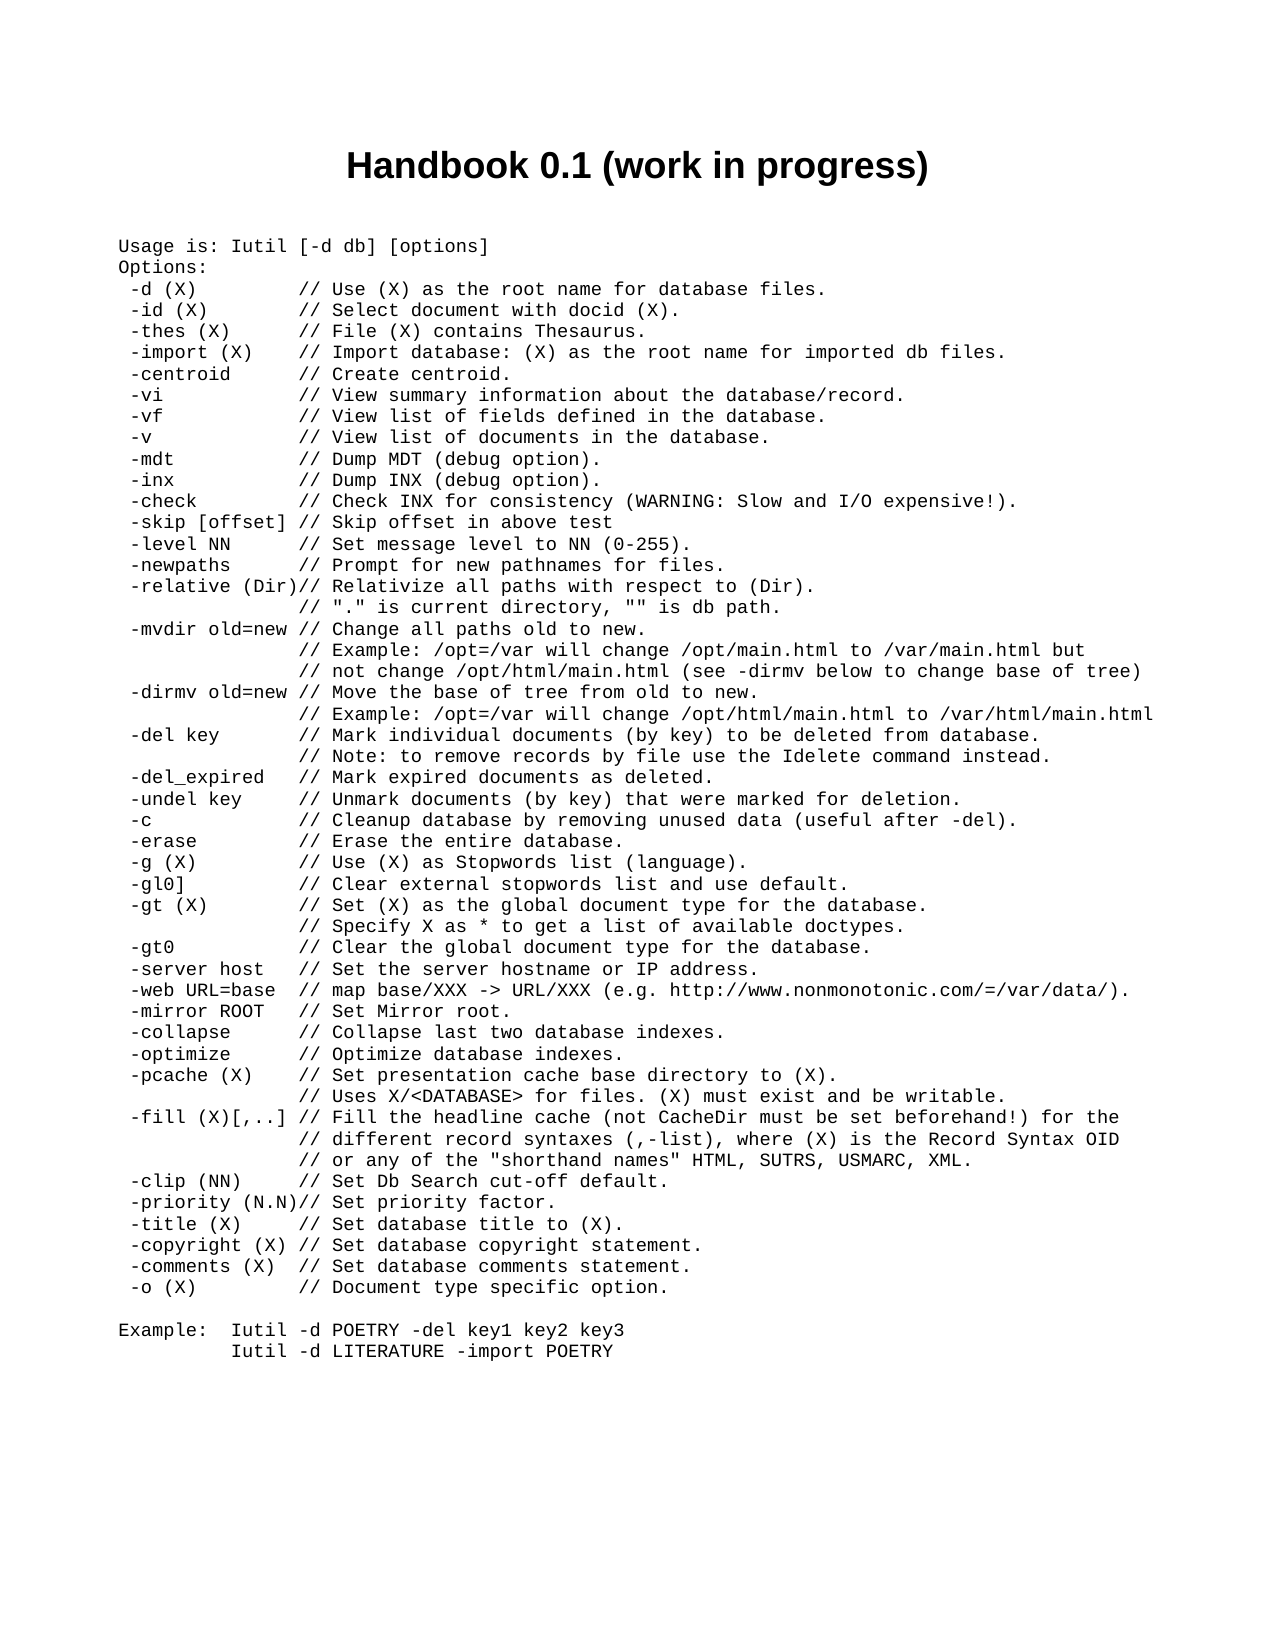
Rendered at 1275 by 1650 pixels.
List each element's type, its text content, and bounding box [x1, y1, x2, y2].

text // Example: /opt=/var will change /opt/main.html to /var/main.html but [118, 641, 1157, 662]
text Example: Iutil -d POETRY -del key1 key2 key3 [118, 1321, 1157, 1342]
text // different record syntaxes (,-list), where (X) is the Record Syntax OID [118, 1129, 1157, 1151]
text -del key // Mark individual documents (by key) to be deleted from database. [118, 726, 1157, 747]
text // "." is current directory, "" is db path. [118, 598, 1157, 619]
text // Specify X as * to get a list of available doctypes. [118, 917, 1157, 938]
text -newpaths // Prompt for new pathnames for files. [118, 556, 1157, 577]
text -collapse // Collapse last two database indexes. [118, 1023, 1157, 1044]
text -dirmv old=new // Move the base of tree from old to new. [118, 683, 1157, 704]
text Options: [118, 258, 1157, 279]
text -comments (X) // Set database comments statement. [118, 1257, 1157, 1278]
text -relative (Dir)// Relativize all paths with respect to (Dir). [118, 577, 1157, 598]
text -mirror ROOT // Set Mirror root. [118, 1002, 1157, 1023]
text -v // View list of documents in the database. [118, 428, 1157, 449]
text -check // Check INX for consistency (WARNING: Slow and I/O expensive!). [118, 492, 1157, 513]
text Iutil -d LITERATURE -import POETRY [118, 1342, 1157, 1363]
text -gt (X) // Set (X) as the global document type for the database. [118, 896, 1157, 917]
text -gl0] // Clear external stopwords list and use default. [118, 874, 1157, 896]
text -web URL=base // map base/XXX -> URL/XXX (e.g. http://www.nonmonotonic.com/=/var/data/). [118, 981, 1157, 1002]
text -mvdir old=new // Change all paths old to new. [118, 619, 1157, 641]
text -undel key // Unmark documents (by key) that were marked for deletion. [118, 789, 1157, 811]
text // Example: /opt=/var will change /opt/html/main.html to /var/html/main.html [118, 704, 1157, 726]
text -mdt // Dump MDT (debug option). [118, 449, 1157, 471]
text // Note: to remove records by file use the Idelete command instead. [118, 747, 1157, 768]
text -server host // Set the server hostname or IP address. [118, 959, 1157, 981]
text -skip [offset] // Skip offset in above test [118, 513, 1157, 534]
text -clip (NN) // Set Db Search cut-off default. [118, 1172, 1157, 1193]
text // or any of the "shorthand names" HTML, SUTRS, USMARC, XML. [118, 1151, 1157, 1172]
text -vi // View summary information about the database/record. [118, 386, 1157, 407]
text -erase // Erase the entire database. [118, 832, 1157, 853]
text -import (X) // Import database: (X) as the root name for imported db files. [118, 343, 1157, 364]
text -optimize // Optimize database indexes. [118, 1044, 1157, 1066]
text -centroid // Create centroid. [118, 364, 1157, 386]
text -copyright (X) // Set database copyright statement. [118, 1236, 1157, 1257]
text // not change /opt/html/main.html (see -dirmv below to change base of tree) [118, 662, 1157, 683]
text -inx // Dump INX (debug option). [118, 471, 1157, 492]
text -g (X) // Use (X) as Stopwords list (language). [118, 853, 1157, 874]
text -o (X) // Document type specific option. [118, 1278, 1157, 1299]
text -title (X) // Set database title to (X). [118, 1214, 1157, 1236]
text -c // Cleanup database by removing unused data (useful after -del). [118, 811, 1157, 832]
text -gt0 // Clear the global document type for the database. [118, 938, 1157, 959]
text -priority (N.N)// Set priority factor. [118, 1193, 1157, 1214]
text -d (X) // Use (X) as the root name for database files. [118, 279, 1157, 301]
text -id (X) // Select document with docid (X). [118, 301, 1157, 322]
text -del_expired // Mark expired documents as deleted. [118, 768, 1157, 789]
text -pcache (X) // Set presentation cache base directory to (X). [118, 1066, 1157, 1087]
text -vf // View list of fields defined in the database. [118, 407, 1157, 428]
text Usage is: Iutil [-d db] [options] [118, 237, 1157, 258]
text -fill (X)[,..] // Fill the headline cache (not CacheDir must be set beforehand!) for the [118, 1108, 1157, 1129]
text -thes (X) // File (X) contains Thesaurus. [118, 322, 1157, 343]
text -level NN // Set message level to NN (0-255). [118, 534, 1157, 556]
text // Uses X/<DATABASE> for files. (X) must exist and be writable. [118, 1087, 1157, 1108]
